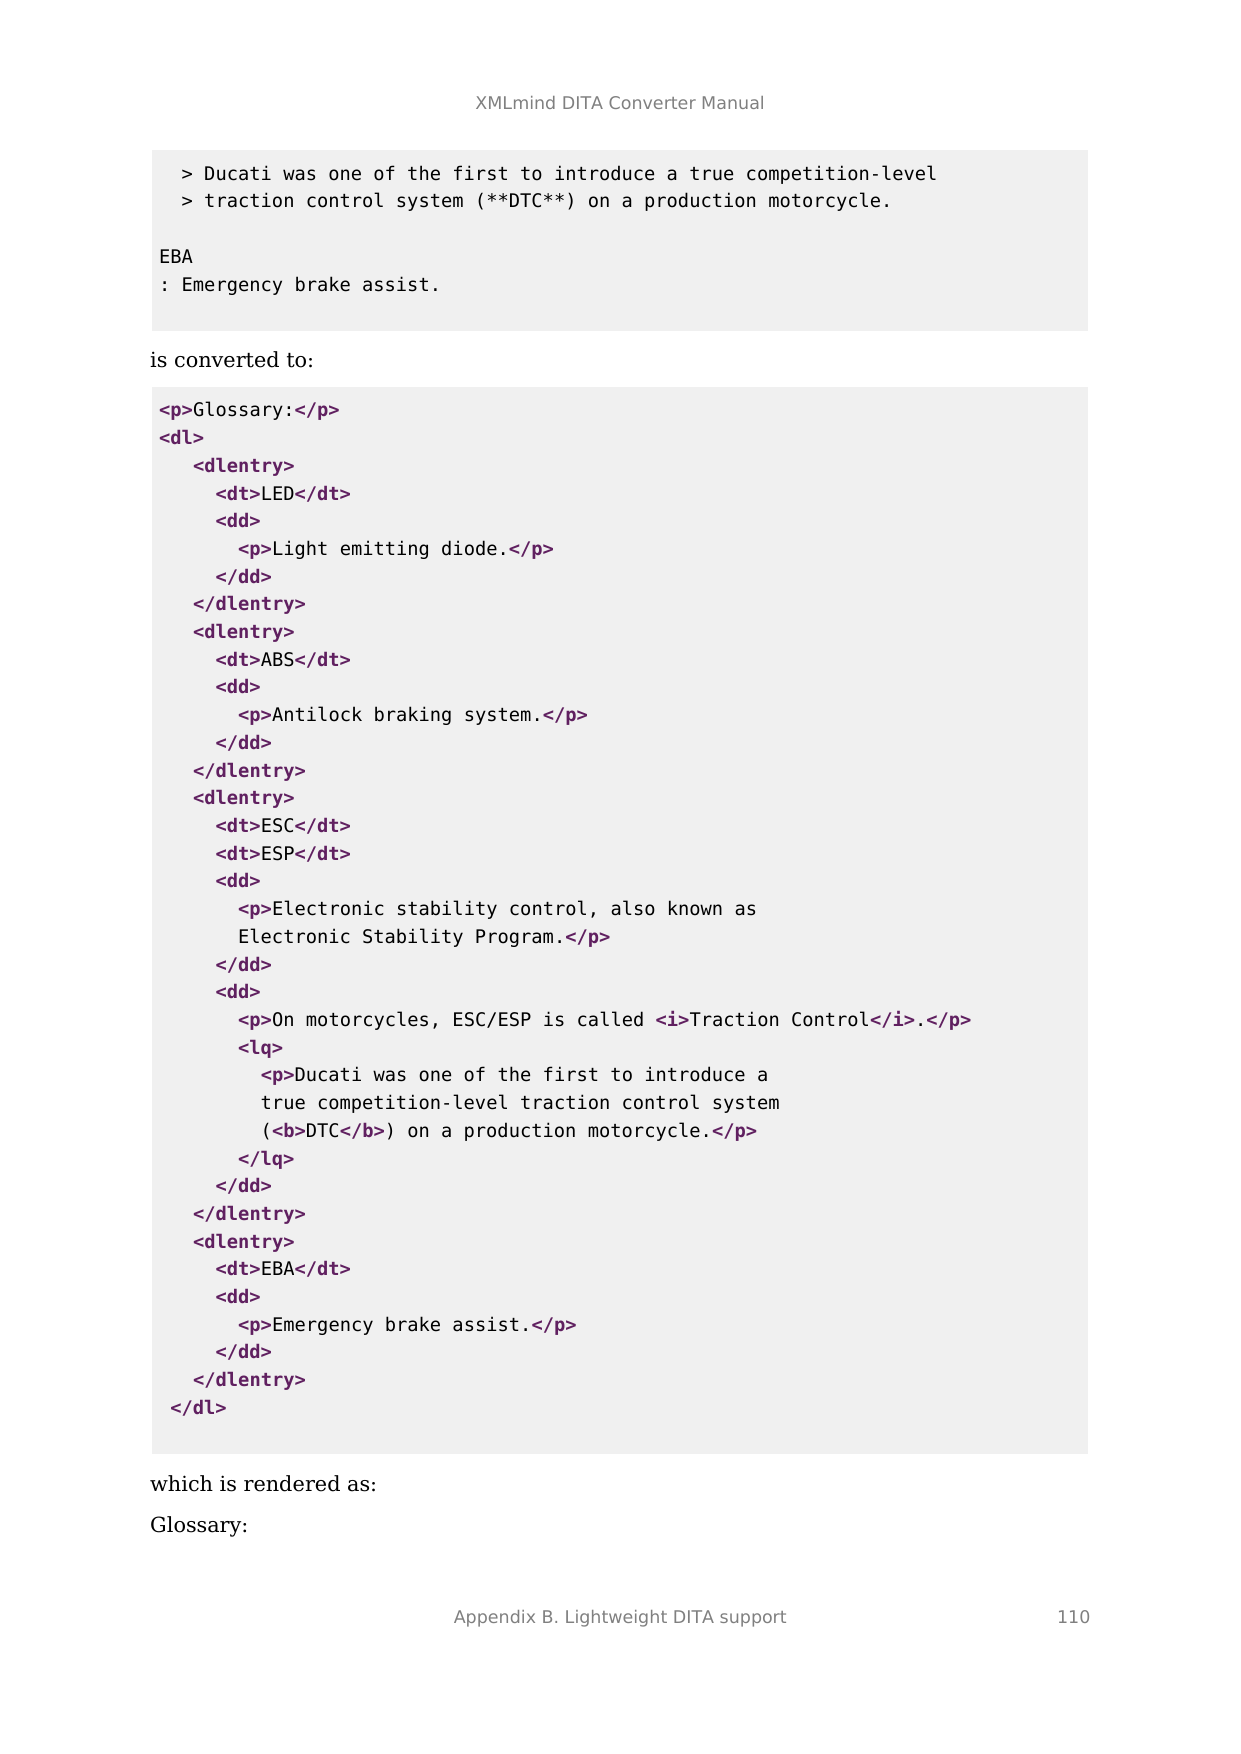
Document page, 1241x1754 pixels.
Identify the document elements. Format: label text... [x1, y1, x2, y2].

text which is rendered as: [150, 1468, 1090, 1496]
text <p>Glossary:</p> <dl> <dlentry> <dt>LED</dt> <dd> <p>Light emitting diode.</p> </dd> </dlentry> <dlentry> <dt>ABS</dt> <dd> <p>Antilock braking system.</p> </dd> </dlentry> <dlentry> <dt>ESC</dt> <dt>ESP</dt> <dd> <p>Electronic stability control, also known as Electronic Stability Program.</p> </dd> <dd> <p>On motorcycles, ESC/ESP is called <i>Traction Control</i>.</p> <lq> <p>Ducati was one of the first to introduce a true competition-level traction control system (<b>DTC</b>) on a production motorcycle.</p> </lq> </dd> </dlentry> <dlentry> <dt>EBA</dt> <dd> <p>Emergency brake assist.</p> </dd> </dlentry> </dl> [152, 387, 1088, 1454]
text > Ducati was one of the first to introduce a true competition-level > traction control system (**DTC**) on a production motorcycle. EBA : Emergency brake assist. [152, 150, 1088, 331]
text is converted to: [150, 345, 1090, 373]
text Glossary: [150, 1510, 1090, 1537]
